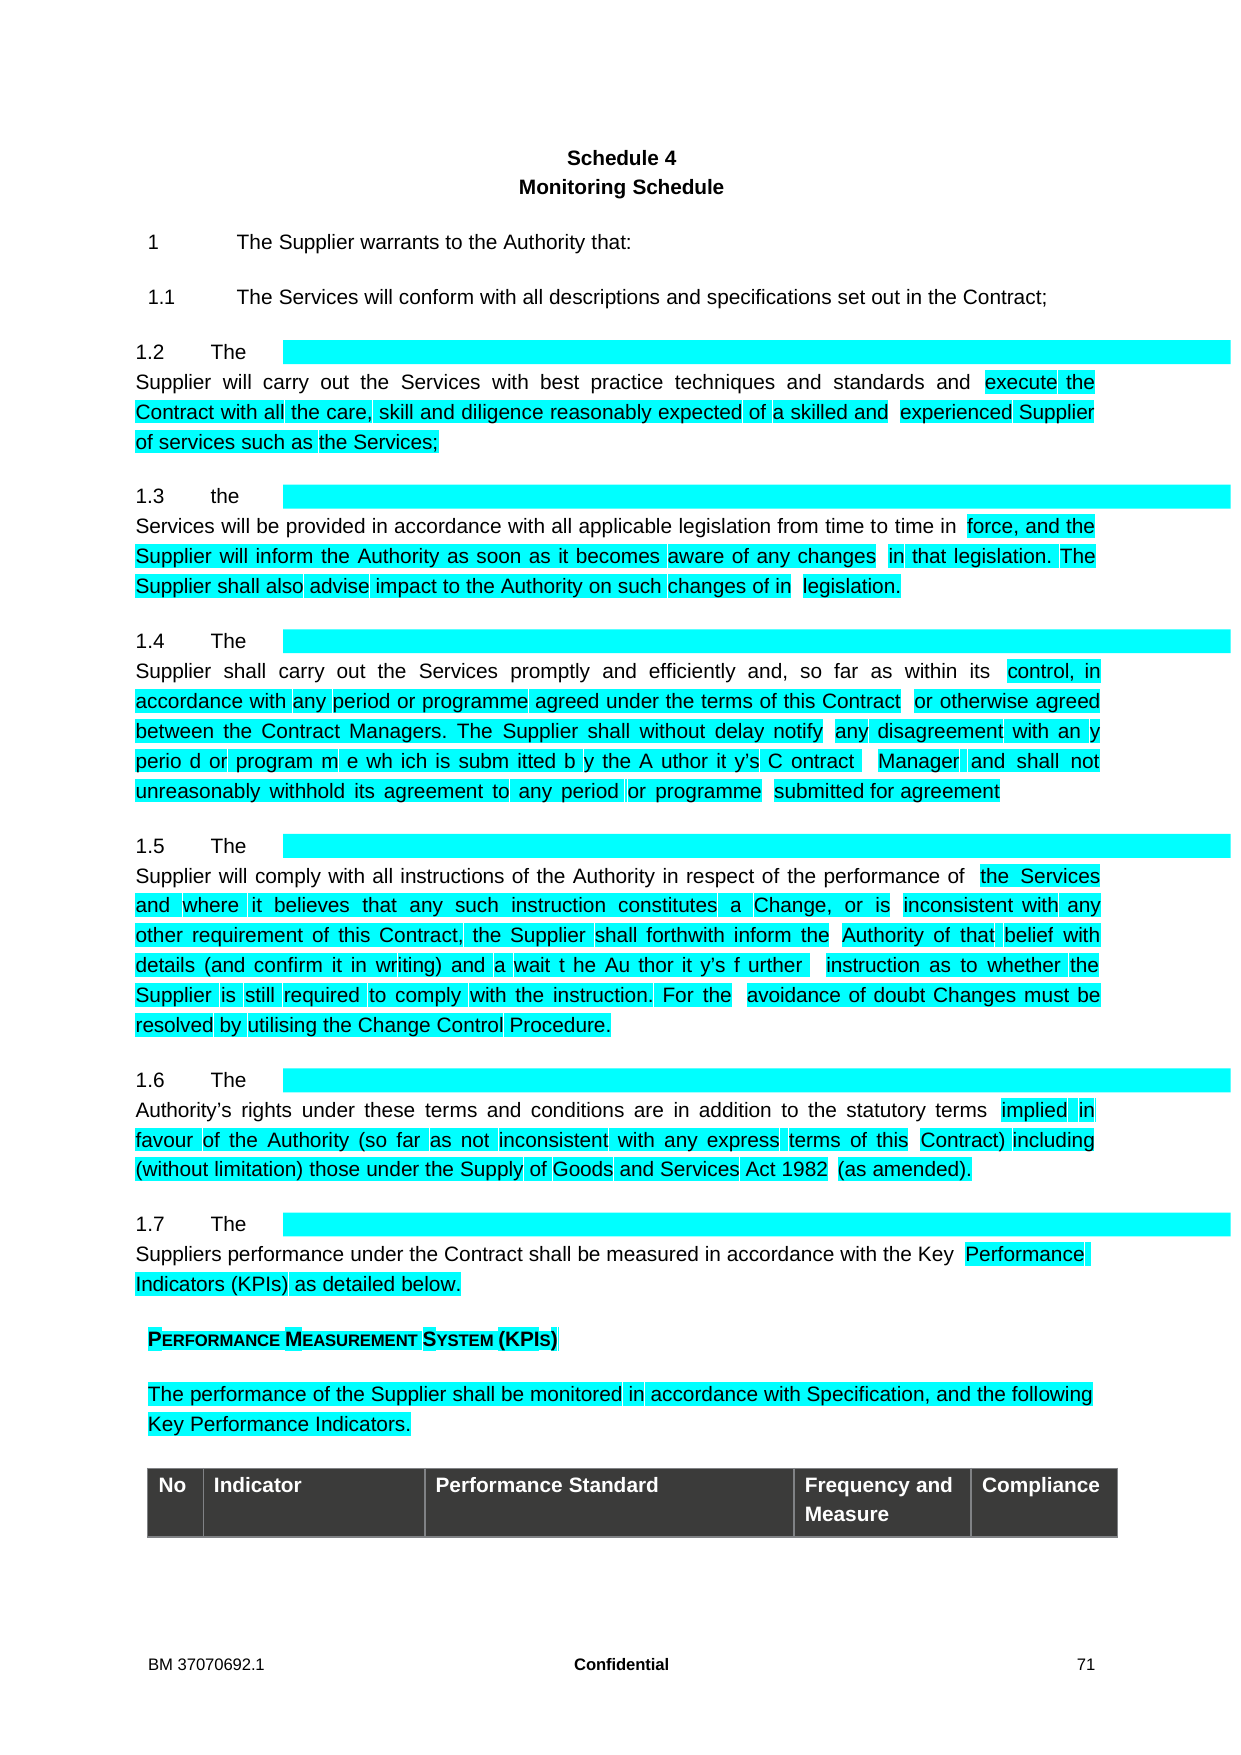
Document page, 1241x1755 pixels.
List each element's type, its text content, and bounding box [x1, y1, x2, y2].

table_header Performance Standard [426, 1469, 793, 1536]
list The Supplier will comply with all instructions of the Authority in respect of the performance of the Services and where it believes that any such instruction constitutes a Change, or is inconsistent with any other requirement of this Contract, the Supplier shall forthwith inform the Authority of that belief with details (and confirm it in writing) and a wait t he Au thor it y’s f urther instruction as to whether the Supplier is still required to comply with the instruction. For the avoidance of doubt Changes must be resolved by utilising the Change Control Procedure. [135, 833, 1101, 1037]
text 1.1 The Services will conform with all descriptions and specifications set out in the Contract; [148, 286, 1047, 309]
text PERFORMANCE MEASUREMENT SYSTEM (KPIS) [148, 1327, 1130, 1351]
text The performance of the Supplier shall be monitored in accordance with Specification, and the following Key Performance Indicators. [148, 1382, 1095, 1436]
subtitle Schedule 4 Monitoring Schedule [518, 145, 724, 199]
list The Supplier shall carry out the Services promptly and efficiently and, so far as within its control, in accordance with any period or programme agreed under the terms of this Contract or otherwise agreed between the Contract Managers. The Supplier shall without delay notify any disagreement with an y perio d or program m e wh ich is subm itted b y the A uthor it y’s C ontract Manager and shall not unreasonably withhold its agreement to any period or programme submitted for agreement [135, 629, 1101, 802]
list The Authority’s rights under these terms and conditions are in addition to the statutory terms implied in favour of the Authority (so far as not inconsistent with any express terms of this Contract) including (without limitation) those under the Supply of Goods and Services Act 1982 (as amended). [135, 1068, 1096, 1181]
table_header No [148, 1469, 203, 1536]
list The Suppliers performance under the Contract shall be measured in accordance with the Key Performance Indicators (KPIs) as detailed below. [135, 1212, 1095, 1296]
list The Supplier will carry out the Services with best practice techniques and standards and execute the Contract with all the care, skill and diligence reasonably expected of a skilled and experienced Supplier of services such as the Services; [135, 340, 1095, 453]
table_header Indicator [204, 1469, 424, 1536]
list the Services will be provided in accordance with all applicable legislation from time to time in force, and the Supplier will inform the Authority as soon as it becomes aware of any changes in that legislation. The Supplier shall also advise impact to the Authority on such changes of in legislation. [135, 484, 1096, 598]
table_header Compliance [972, 1469, 1117, 1536]
table_header Frequency and Measure [795, 1469, 970, 1536]
text 1 The Supplier warrants to the Authority that: [148, 230, 1130, 254]
